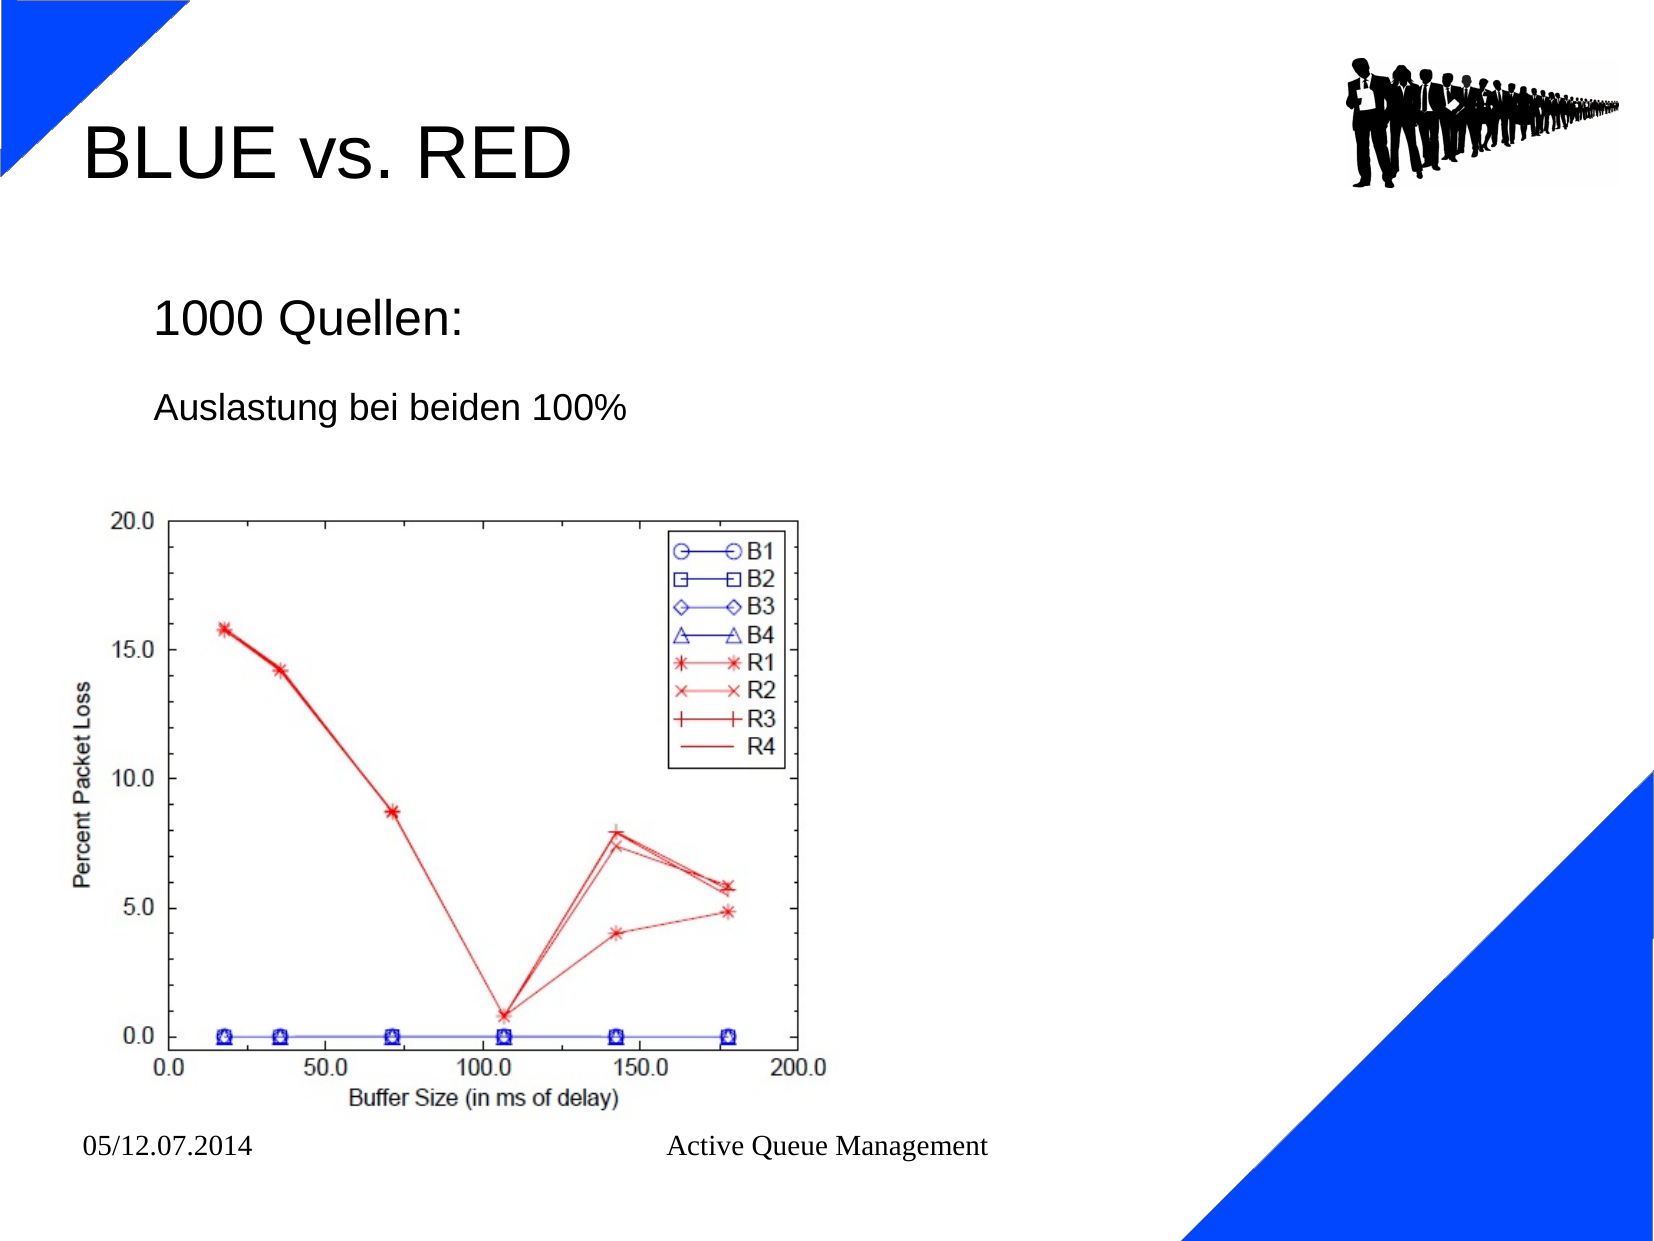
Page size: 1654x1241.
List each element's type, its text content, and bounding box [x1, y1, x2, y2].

picture [59, 496, 839, 1123]
text_box [1180, 770, 1654, 1241]
picture [1346, 58, 1619, 188]
text_box [0, 0, 190, 177]
list 1000 Quellen: Auslastung bei beiden 100% [82, 290, 1571, 1109]
title BLUE vs. RED [82, 49, 1571, 257]
